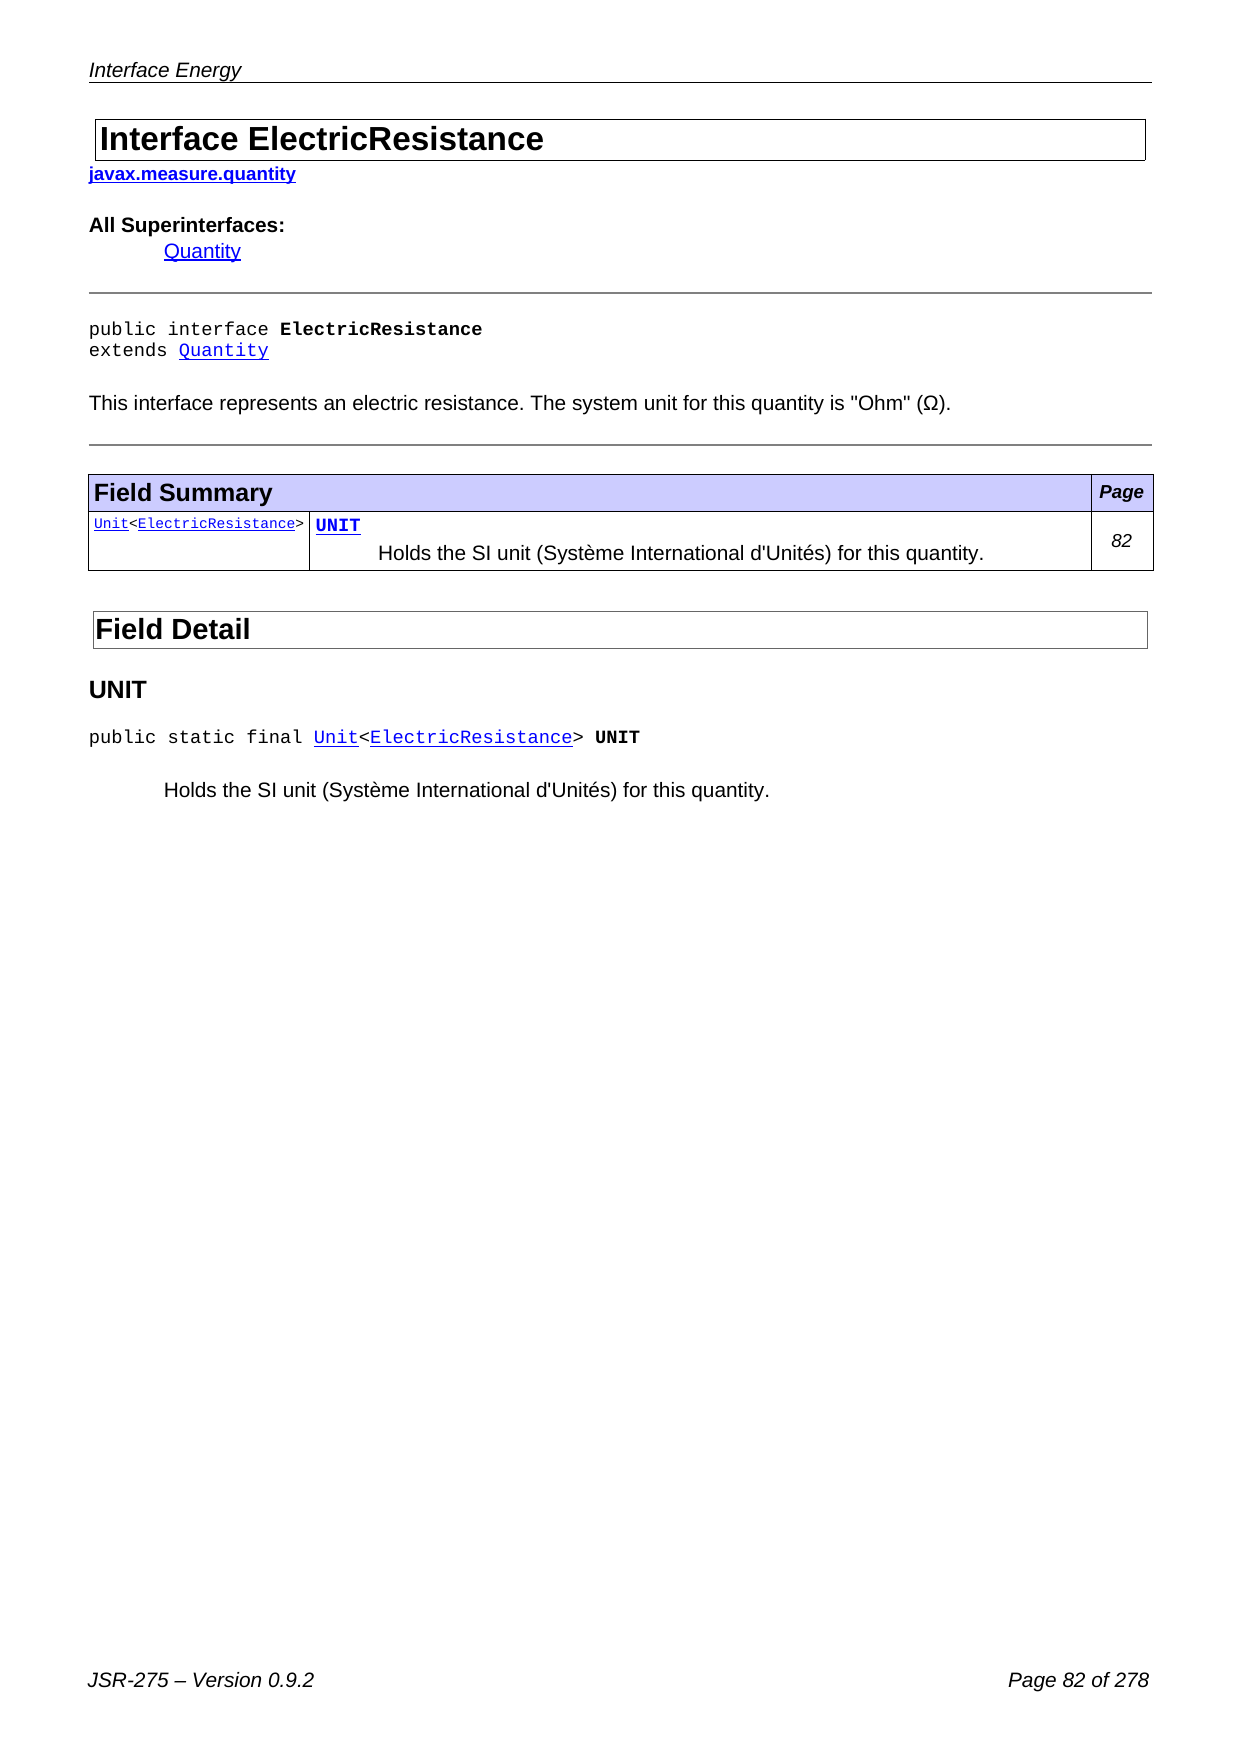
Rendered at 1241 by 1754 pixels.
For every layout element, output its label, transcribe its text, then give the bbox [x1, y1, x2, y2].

text extends Quantity [88, 341, 1152, 362]
subtitle UNIT [88, 676, 1152, 704]
table_header Page [1092, 475, 1153, 511]
subtitle Field Detail [94, 612, 1147, 648]
table_cell UNIT Holds the SI unit (Système International d'Unités) for this quantity. [310, 512, 1091, 569]
text Quantity [163, 239, 1152, 262]
subtitle All Superinterfaces: [88, 214, 1152, 237]
table_cell Unit<ElectricResistance> [89, 512, 309, 569]
table_header Field Summary [89, 475, 1091, 511]
text public interface ElectricResistance [88, 320, 1152, 341]
text public static final Unit<ElectricResistance> UNIT [88, 728, 1152, 749]
table_cell 80 [1092, 512, 1153, 569]
text This interface represents an electric resistance. The system unit for this quantity is "Ohm" (Ω). [88, 392, 1152, 415]
subtitle Interface ElectricResistance [96, 120, 1145, 160]
text javax.measure.quantity [88, 164, 1152, 184]
text Holds the SI unit (Système International d'Unités) for this quantity. [163, 779, 1152, 802]
